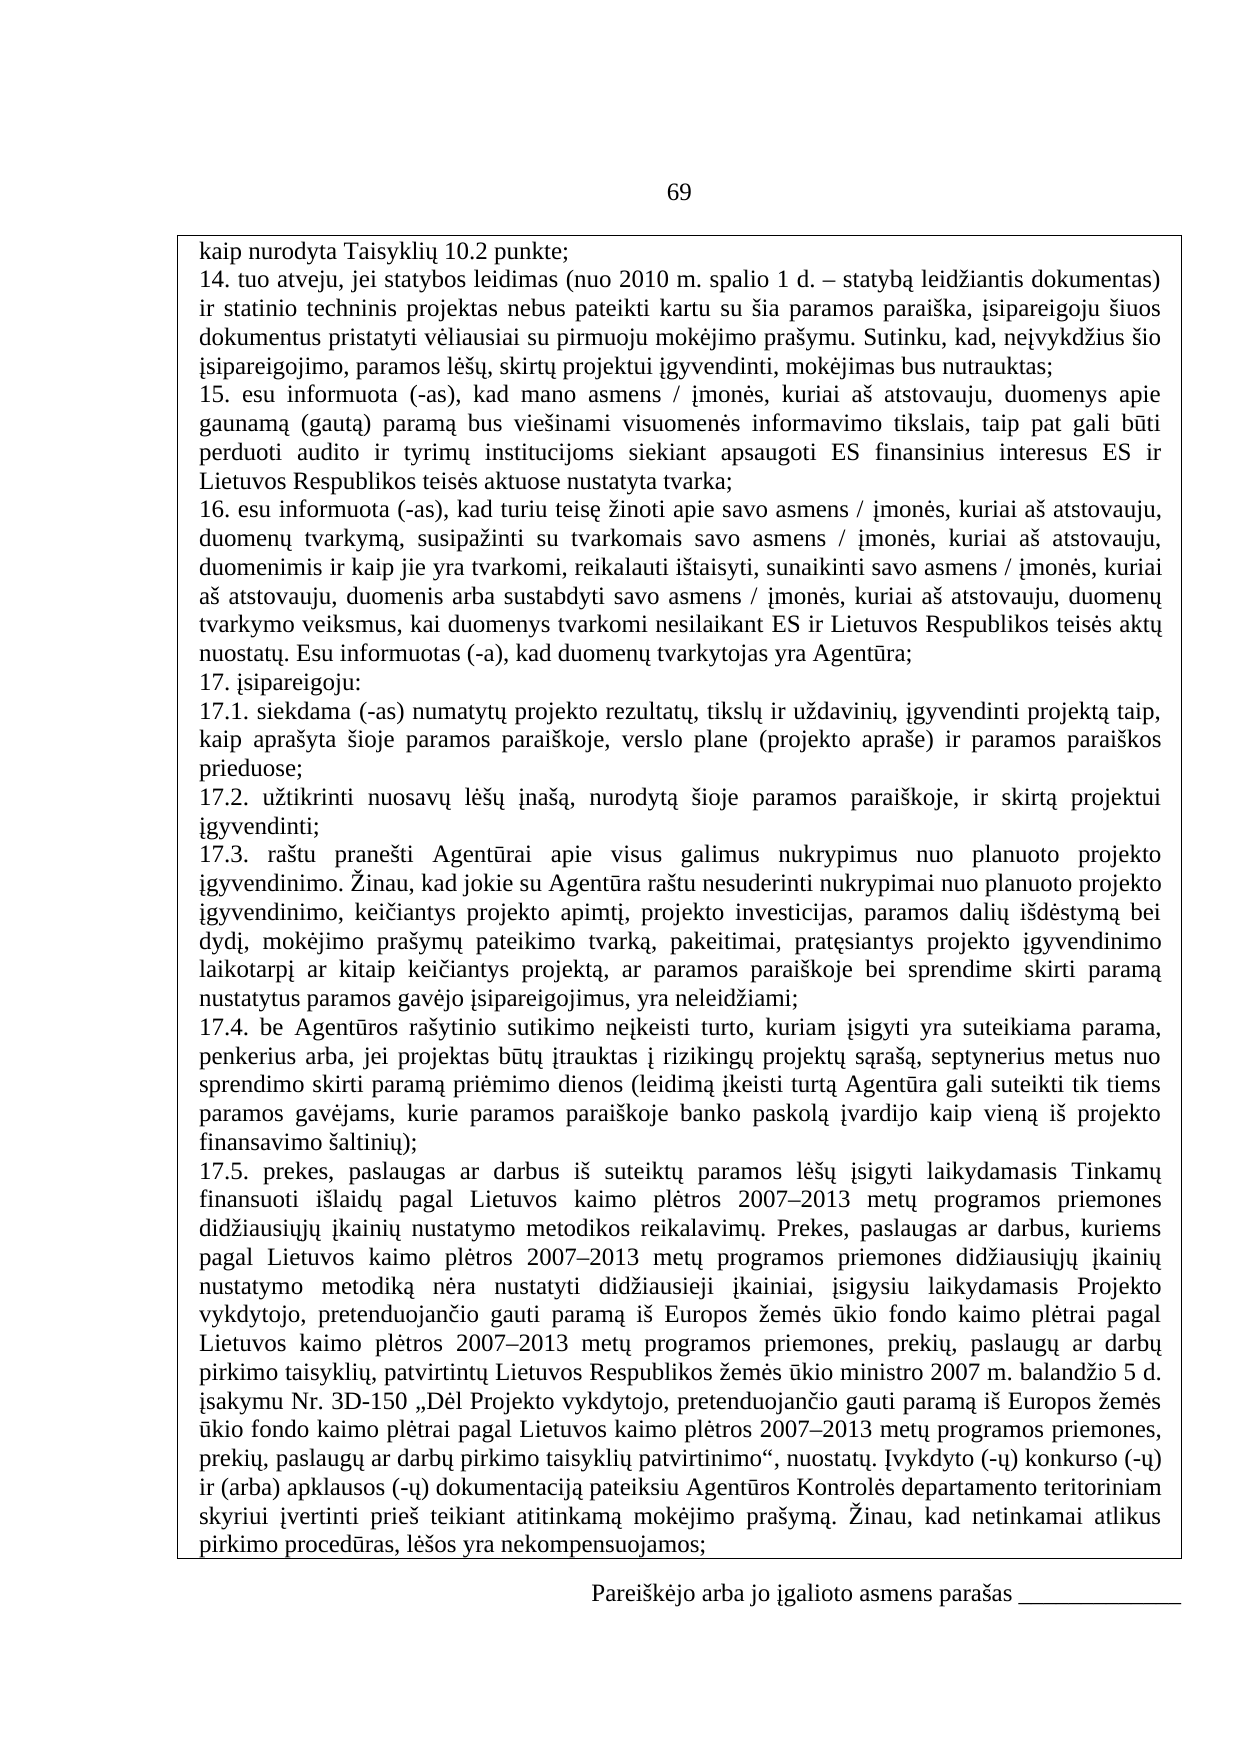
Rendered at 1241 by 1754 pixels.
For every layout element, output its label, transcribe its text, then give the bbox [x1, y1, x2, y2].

table_header kaip nurodyta Taisyklių 10.2 punkte; 14. tuo atveju, jei statybos leidimas (nuo 2010 m. spalio 1 d. – statybą leidžiantis dokumentas) ir statinio techninis projektas nebus pateikti kartu su šia paramos paraiška, įsipareigoju šiuos dokumentus pristatyti vėliausiai su pirmuoju mokėjimo prašymu. Sutinku, kad, neįvykdžius šio įsipareigojimo, paramos lėšų, skirtų projektui įgyvendinti, mokėjimas bus nutrauktas; 15. esu informuota (-as), kad mano asmens / įmonės, kuriai aš atstovauju, duomenys apie gaunamą (gautą) paramą bus viešinami visuomenės informavimo tikslais, taip pat gali būti perduoti audito ir tyrimų institucijoms siekiant apsaugoti ES finansinius interesus ES ir Lietuvos Respublikos teisės aktuose nustatyta tvarka; 16. esu informuota (-as), kad turiu teisę žinoti apie savo asmens / įmonės, kuriai aš atstovauju, duomenų tvarkymą, susipažinti su tvarkomais savo asmens / įmonės, kuriai aš atstovauju, duomenimis ir kaip jie yra tvarkomi, reikalauti ištaisyti, sunaikinti savo asmens / įmonės, kuriai aš atstovauju, duomenis arba sustabdyti savo asmens / įmonės, kuriai aš atstovauju, duomenų tvarkymo veiksmus, kai duomenys tvarkomi nesilaikant ES ir Lietuvos Respublikos teisės aktų nuostatų. Esu informuotas (-a), kad duomenų tvarkytojas yra Agentūra; 17. įsipareigoju: 17.1. siekdama (-as) numatytų projekto rezultatų, tikslų ir uždavinių, įgyvendinti projektą taip, kaip aprašyta šioje paramos paraiškoje, verslo plane (projekto apraše) ir paramos paraiškos prieduose; 17.2. užtikrinti nuosavų lėšų įnašą, nurodytą šioje paramos paraiškoje, ir skirtą projektui įgyvendinti; 17.3. raštu pranešti Agentūrai apie visus galimus nukrypimus nuo planuoto projekto įgyvendinimo. Žinau, kad jokie su Agentūra raštu nesuderinti nukrypimai nuo planuoto projekto įgyvendinimo, keičiantys projekto apimtį, projekto investicijas, paramos dalių išdėstymą bei dydį, mokėjimo prašymų pateikimo tvarką, pakeitimai, pratęsiantys projekto įgyvendinimo laikotarpį ar kitaip keičiantys projektą, ar paramos paraiškoje bei sprendime skirti paramą nustatytus paramos gavėjo įsipareigojimus, yra neleidžiami; 17.4. be Agentūros rašytinio sutikimo neįkeisti turto, kuriam įsigyti yra suteikiama parama, penkerius arba, jei projektas būtų įtrauktas į rizikingų projektų sąrašą, septynerius metus nuo sprendimo skirti paramą priėmimo dienos (leidimą įkeisti turtą Agentūra gali suteikti tik tiems paramos gavėjams, kurie paramos paraiškoje banko paskolą įvardijo kaip vieną iš projekto finansavimo šaltinių); 17.5. prekes, paslaugas ar darbus iš suteiktų paramos lėšų įsigyti laikydamasis Tinkamų finansuoti išlaidų pagal Lietuvos kaimo plėtros 2007–2013 metų programos priemones didžiausiųjų įkainių nustatymo metodikos reikalavimų. Prekes, paslaugas ar darbus, kuriems pagal Lietuvos kaimo plėtros 2007–2013 metų programos priemones didžiausiųjų įkainių nustatymo metodiką nėra nustatyti didžiausieji įkainiai, įsigysiu laikydamasis Projekto vykdytojo, pretenduojančio gauti paramą iš Europos žemės ūkio fondo kaimo plėtrai pagal Lietuvos kaimo plėtros 2007–2013 metų programos priemones, prekių, paslaugų ar darbų pirkimo taisyklių, patvirtintų Lietuvos Respublikos žemės ūkio ministro 2007 m. balandžio 5 d. įsakymu Nr. 3D-150 „Dėl Projekto vykdytojo, pretenduojančio gauti paramą iš Europos žemės ūkio fondo kaimo plėtrai pagal Lietuvos kaimo plėtros 2007–2013 metų programos priemones, prekių, paslaugų ar darbų pirkimo taisyklių patvirtinimo“, nuostatų. Įvykdyto (-ų) konkurso (-ų) ir (arba) apklausos (-ų) dokumentaciją pateiksiu Agentūros Kontrolės departamento teritoriniam skyriui įvertinti prieš teikiant atitinkamą mokėjimo prašymą. Žinau, kad netinkamai atlikus pirkimo procedūras, lėšos yra nekompensuojamos; [178, 236, 1181, 1558]
